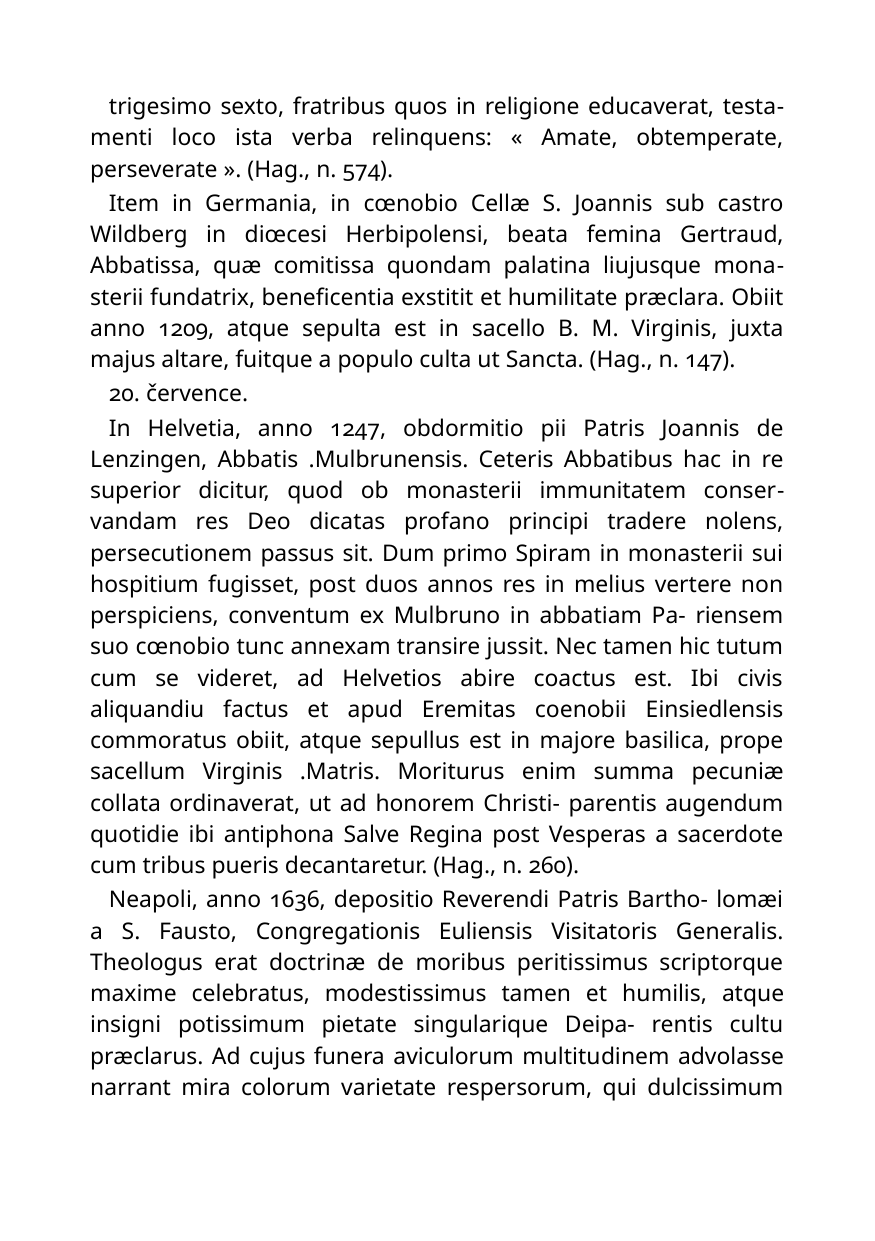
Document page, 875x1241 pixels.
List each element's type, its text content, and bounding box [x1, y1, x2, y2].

text trigesimo sexto, fratribus quos in religione educaverat, testa­menti loco ista verba relinquens: « Amate, obtemperate, perseverate ». (Hag., n. 574). [90, 90, 784, 184]
text Item in Germania, in cœnobio Cellæ S. Joannis sub castro Wildberg in diœcesi Herbipolensi, beata femina Gertraud, Abbatissa, quæ comitissa quondam palatina liujusque mona­sterii fundatrix, beneficentia exstitit et humilitate præclara. Obiit anno 1209, atque sepulta est in sacello B. M. Virginis, juxta majus altare, fuitque a populo culta ut Sancta. (Hag., n. 147). [90, 187, 784, 374]
text Neapoli, anno 1636, depositio Reverendi Patris Bartho- lomæi a S. Fausto, Congregationis Euliensis Visitatoris Generalis. Theologus erat doctrinæ de moribus peritissimus scriptorque maxime celebratus, modestissimus tamen et hu­milis, atque insigni potissimum pietate singularique Deipa- rentis cultu præclarus. Ad cujus funera aviculorum multitu­dinem advolasse narrant mira colorum varietate respersorum, qui dulcissimum [90, 883, 784, 1102]
text In Helvetia, anno 1247, obdormitio pii Patris Joannis de Lenzingen, Abbatis .Mulbrunensis. Ceteris Abbatibus hac in re superior dicitur, quod ob monasterii immunitatem conser­vandam res Deo dicatas profano principi tradere nolens, persecutionem passus sit. Dum primo Spiram in monasterii sui hospitium fugisset, post duos annos res in melius vertere non perspiciens, conventum ex Mulbruno in abbatiam Pa- riensem suo cœnobio tunc annexam transire jussit. Nec tamen hic tutum cum se videret, ad Helvetios abire coactus est. Ibi civis aliquandiu factus et apud Eremitas coenobii Einsiedlensis commoratus obiit, atque sepullus est in majore basilica, prope sacellum Virginis .Matris. Moriturus enim summa pecuniæ collata ordinaverat, ut ad honorem Christi- parentis augendum quotidie ibi antiphona Salve Regina post Vesperas a sacerdote cum tribus pueris decantaretur. (Hag., n. 260). [90, 412, 784, 880]
text 20. července. [90, 377, 784, 408]
